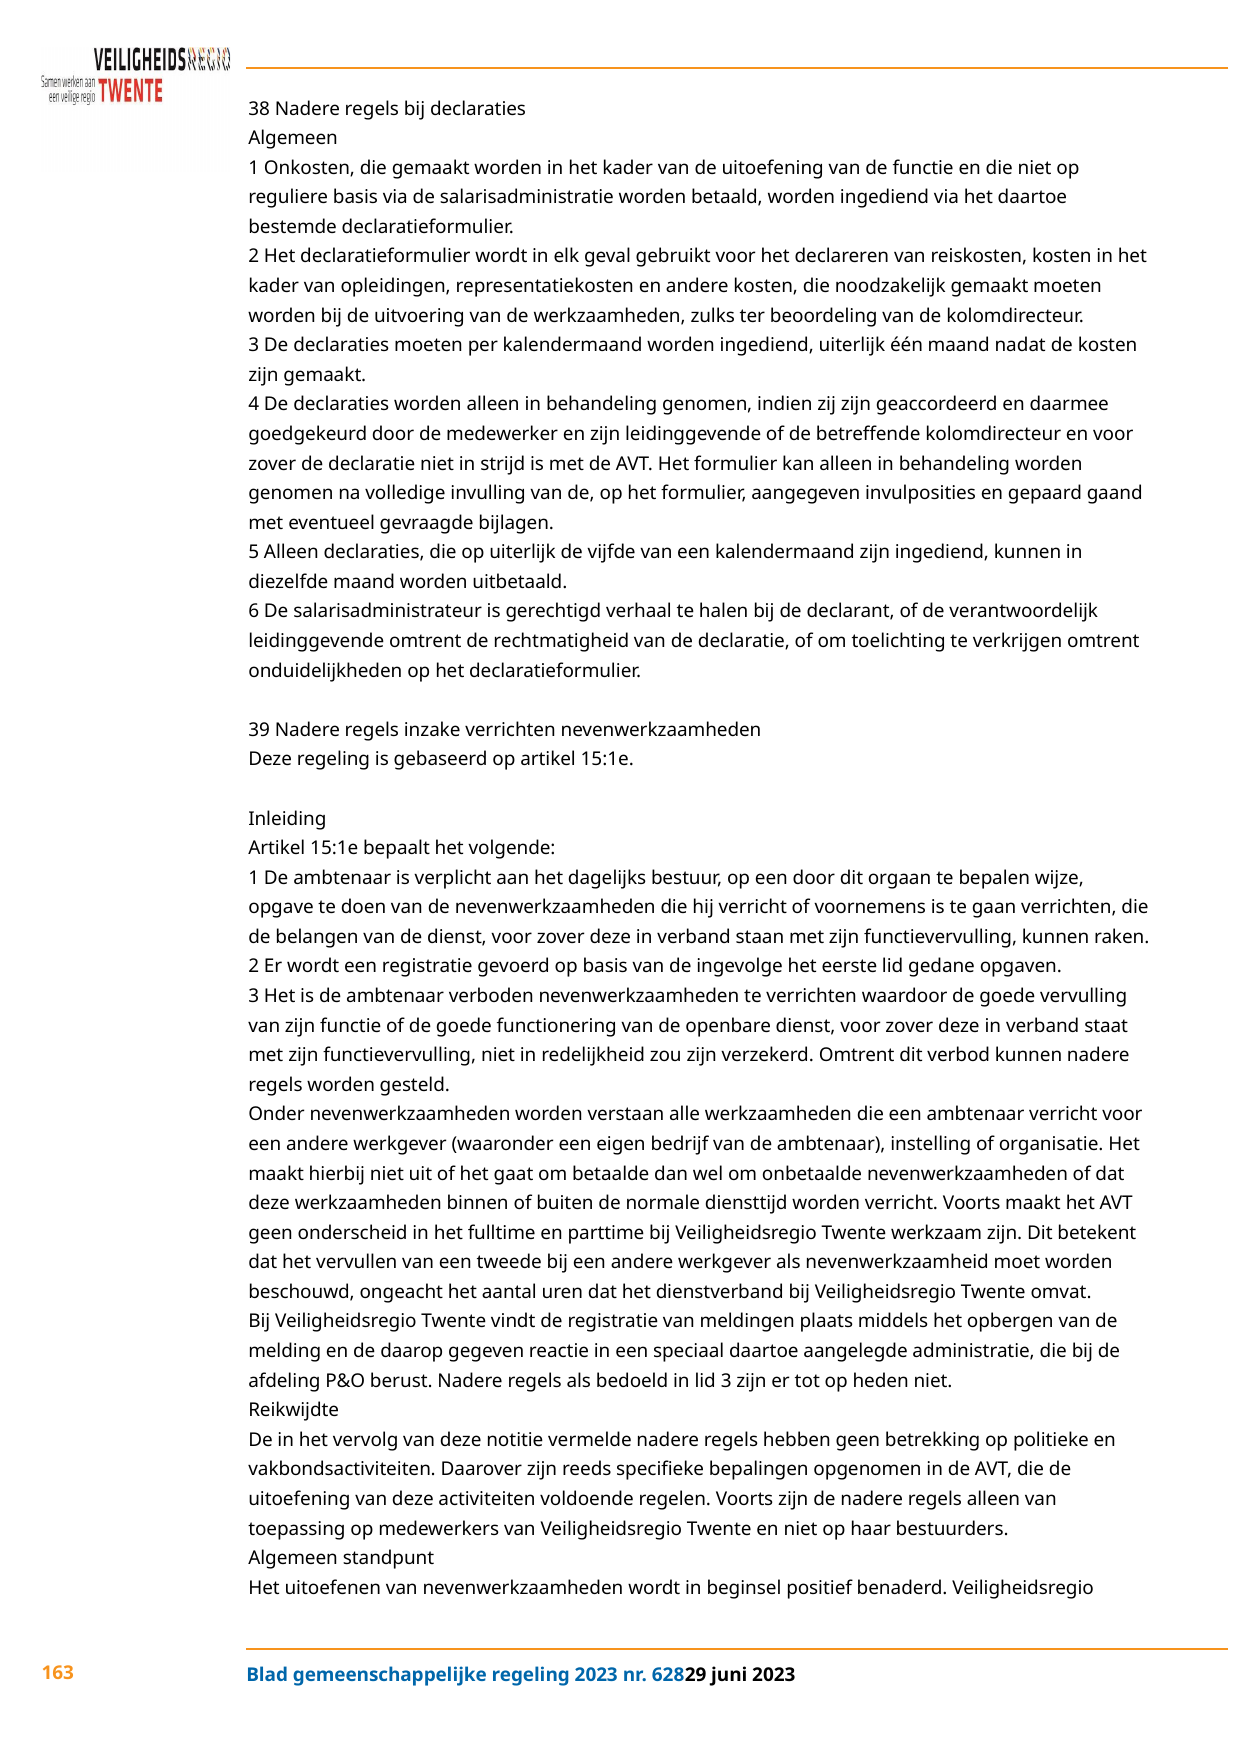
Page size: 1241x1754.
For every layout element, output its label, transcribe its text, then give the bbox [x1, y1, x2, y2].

text Algemeen [248, 124, 1152, 150]
text Inleiding [248, 805, 1152, 831]
picture [41, 47, 231, 172]
text Deze regeling is gebaseerd op artikel 15:1e. [248, 746, 1152, 771]
text Reikwijdte [248, 1396, 1152, 1422]
text 1 Onkosten, die gemaakt worden in het kader van de uitoefening van de functie en die niet op reguliere basis via de salarisadministratie worden betaald, worden ingediend via het daartoe bestemde declaratieformulier. [248, 154, 1152, 239]
text 2 Het declaratieformulier wordt in elk geval gebruikt voor het declareren van reiskosten, kosten in het kader van opleidingen, representatiekosten en andere kosten, die noodzakelijk gemaakt moeten worden bij de uitvoering van de werkzaamheden, zulks ter beoordeling van de kolomdirecteur. [248, 243, 1152, 328]
text 1 De ambtenaar is verplicht aan het dagelijks bestuur, op een door dit orgaan te bepalen wijze, opgave te doen van de nevenwerkzaamheden die hij verricht of voornemens is te gaan verrichten, die de belangen van de dienst, voor zover deze in verband staan met zijn functievervulling, kunnen raken. [248, 864, 1152, 949]
text 3 De declaraties moeten per kalendermaand worden ingediend, uiterlijk één maand nadat de kosten zijn gemaakt. [248, 331, 1152, 387]
text 3 Het is de ambtenaar verboden nevenwerkzaamheden te verrichten waardoor de goede vervulling van zijn functie of de goede functionering van de openbare dienst, voor zover deze in verband staat met zijn functievervulling, niet in redelijkheid zou zijn verzekerd. Omtrent dit verbod kunnen nadere regels worden gesteld. [248, 982, 1152, 1097]
text De in het vervolg van deze notitie vermelde nadere regels hebben geen betrekking op politieke en vakbondsactiviteiten. Daarover zijn reeds specifieke bepalingen opgenomen in de AVT, die de uitoefening van deze activiteiten voldoende regelen. Voorts zijn de nadere regels alleen van toepassing op medewerkers van Veiligheidsregio Twente en niet op haar bestuurders. [248, 1426, 1152, 1541]
text 39 Nadere regels inzake verrichten nevenwerkzaamheden [248, 716, 1152, 742]
text 2 Er wordt een registratie gevoerd op basis van de ingevolge het eerste lid gedane opgaven. [248, 953, 1152, 978]
text 6 De salarisadministrateur is gerechtigd verhaal te halen bij de declarant, of de verantwoordelijk leidinggevende omtrent de rechtmatigheid van de declaratie, of om toelichting te verkrijgen omtrent onduidelijkheden op het declaratieformulier. [248, 598, 1152, 683]
text Het uitoefenen van nevenwerkzaamheden wordt in beginsel positief benaderd. Veiligheidsregio [248, 1574, 1152, 1600]
text Onder nevenwerkzaamheden worden verstaan alle werkzaamheden die een ambtenaar verricht voor een andere werkgever (waaronder een eigen bedrijf van de ambtenaar), instelling of organisatie. Het maakt hierbij niet uit of het gaat om betaalde dan wel om onbetaalde nevenwerkzaamheden of dat deze werkzaamheden binnen of buiten de normale diensttijd worden verricht. Voorts maakt het AVT geen onderscheid in het fulltime en parttime bij Veiligheidsregio Twente werkzaam zijn. Dit betekent dat het vervullen van een tweede bij een andere werkgever als nevenwerkzaamheid moet worden beschouwd, ongeacht het aantal uren dat het dienstverband bij Veiligheidsregio Twente omvat. [248, 1101, 1152, 1304]
text Algemeen standpunt [248, 1544, 1152, 1570]
text 5 Alleen declaraties, die op uiterlijk de vijfde van een kalendermaand zijn ingediend, kunnen in diezelfde maand worden uitbetaald. [248, 538, 1152, 594]
text 38 Nadere regels bij declaraties [248, 95, 1152, 121]
text 4 De declaraties worden alleen in behandeling genomen, indien zij zijn geaccordeerd en daarmee goedgekeurd door de medewerker en zijn leidinggevende of de betreffende kolomdirecteur en voor zover de declaratie niet in strijd is met de AVT. Het formulier kan alleen in behandeling worden genomen na volledige invulling van de, op het formulier, aangegeven invulposities en gepaard gaand met eventueel gevraagde bijlagen. [248, 391, 1152, 535]
text Artikel 15:1e bepaalt het volgende: [248, 834, 1152, 860]
text Bij Veiligheidsregio Twente vindt de registratie van meldingen plaats middels het opbergen van de melding en de daarop gegeven reactie in een speciaal daartoe aangelegde administratie, die bij de afdeling P&O berust. Nadere regels als bedoeld in lid 3 zijn er tot op heden niet. [248, 1308, 1152, 1393]
